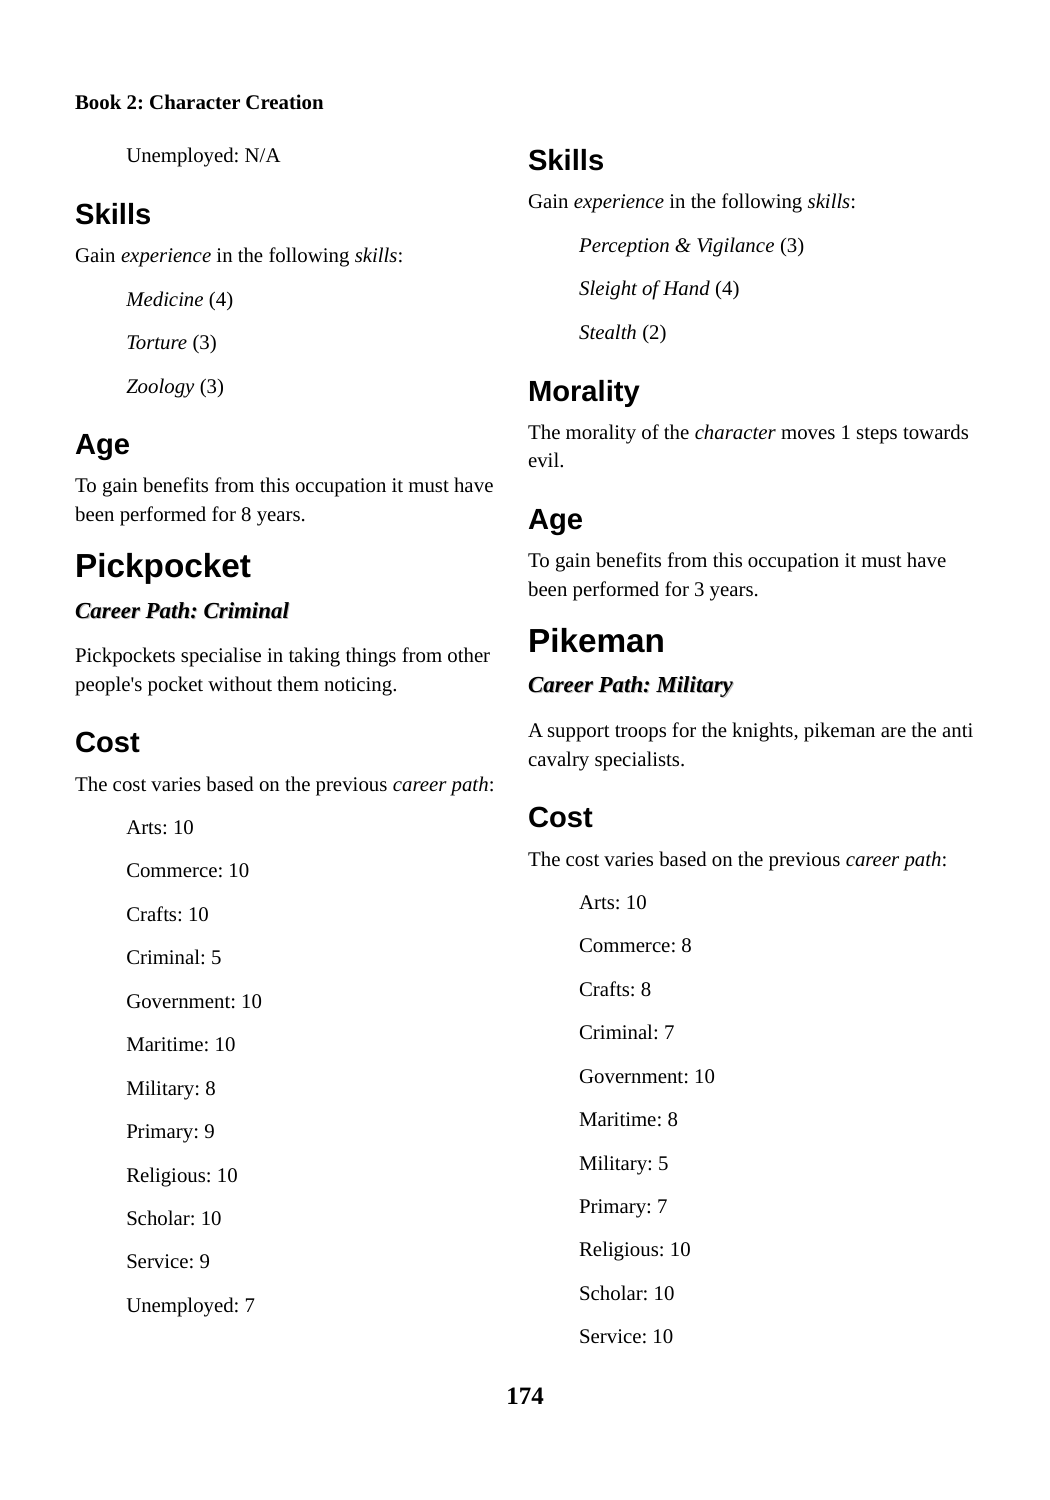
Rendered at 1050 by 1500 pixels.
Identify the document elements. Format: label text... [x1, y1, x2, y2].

subtitle Morality [528, 373, 975, 407]
text Criminal: 5 [126, 945, 522, 969]
subtitle Skills [528, 143, 975, 177]
text Zoology (3) [126, 373, 522, 398]
text Scholar: 10 [579, 1281, 975, 1305]
text Stealth (2) [579, 320, 975, 344]
text Sleight of Hand (4) [579, 276, 975, 300]
text Maritime: 10 [126, 1032, 522, 1056]
text Arts: 10 [126, 815, 522, 839]
subtitle Cost [75, 726, 522, 759]
text The cost varies based on the previous career path: [528, 846, 975, 871]
subtitle Pikeman [528, 621, 975, 659]
text Service: 10 [579, 1324, 975, 1348]
text Crafts: 10 [126, 902, 522, 926]
subtitle Cost [528, 800, 975, 834]
text Government: 10 [126, 989, 522, 1013]
subtitle Age [75, 427, 522, 461]
text Military: 5 [579, 1151, 975, 1174]
subtitle Age [528, 502, 975, 536]
text Career Path: Military [528, 672, 975, 698]
text Criminal: 7 [579, 1020, 975, 1044]
text Pickpockets specialise in taking things from other people's pocket without them noticing. [75, 643, 522, 696]
text To gain benefits from this occupation it must have been performed for 8 years. [75, 473, 522, 526]
text Crafts: 8 [579, 977, 975, 1001]
text Government: 10 [579, 1064, 975, 1088]
text Gain experience in the following skills: [528, 189, 975, 213]
text Arts: 10 [579, 890, 975, 914]
text Commerce: 10 [126, 858, 522, 882]
text Perception & Vigilance (3) [579, 233, 975, 257]
text Military: 8 [126, 1076, 522, 1100]
subtitle Pickpocket [75, 546, 522, 584]
text Scholar: 10 [126, 1206, 522, 1230]
text A support troops for the knights, pikeman are the anti cavalry specialists. [528, 718, 975, 771]
text Medicine (4) [126, 287, 522, 311]
text Service: 9 [126, 1249, 522, 1273]
text Gain experience in the following skills: [75, 243, 522, 267]
text To gain benefits from this occupation it must have been performed for 3 years. [528, 548, 975, 601]
text Religious: 10 [579, 1237, 975, 1261]
text The cost varies based on the previous career path: [75, 772, 522, 796]
text Primary: 7 [579, 1194, 975, 1218]
text Unemployed: 7 [126, 1293, 522, 1317]
text Maritime: 8 [579, 1107, 975, 1131]
text Unemployed: N/A [126, 143, 522, 167]
subtitle Skills [75, 197, 522, 231]
text Religious: 10 [126, 1162, 522, 1187]
text Primary: 9 [126, 1119, 522, 1143]
text Commerce: 8 [579, 933, 975, 957]
text Career Path: Criminal [75, 597, 522, 623]
text The morality of the character moves 1 steps towards evil. [528, 419, 975, 472]
text Torture (3) [126, 330, 522, 354]
